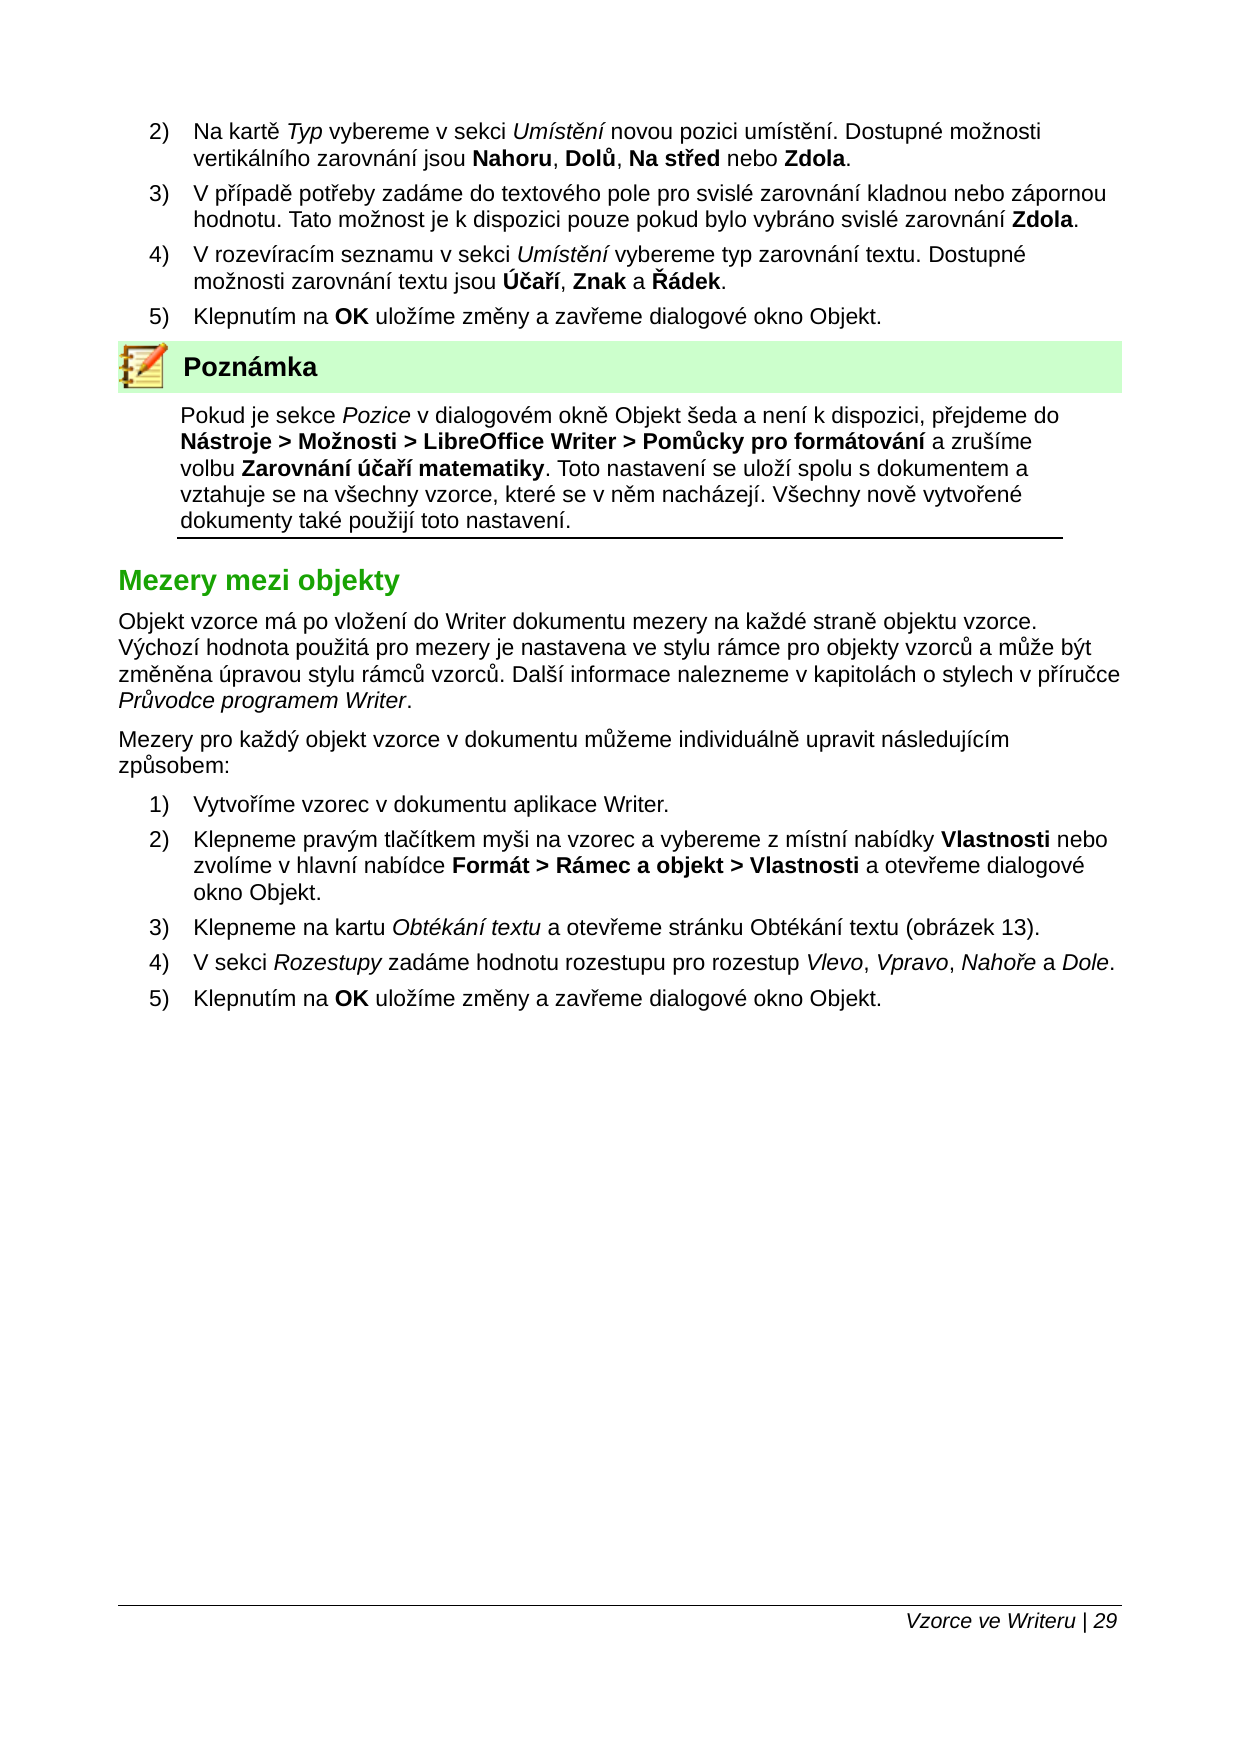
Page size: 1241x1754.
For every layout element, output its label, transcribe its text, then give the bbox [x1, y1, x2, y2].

list V případě potřeby zadáme do textového pole pro svislé zarovnání kladnou nebo zápornou hodnotu. Tato možnost je k dispozici pouze pokud bylo vybráno svislé zarovnání Zdola. [169, 180, 1122, 232]
list Klepnutím na OK uložíme změny a zavřeme dialogové okno Objekt. [169, 303, 1122, 329]
list Klepneme pravým tlačítkem myši na vzorec a vybereme z místní nabídky Vlastnosti nebo zvolíme v hlavní nabídce Formát > Rámec a objekt > Vlastnosti a otevřeme dialogové okno Objekt. [169, 826, 1122, 905]
list V sekci Rozestupy zadáme hodnotu rozestupu pro rozestup Vlevo, Vpravo, Nahoře a Dole. [169, 949, 1122, 976]
text Pokud je sekce Pozice v dialogovém okně Objekt šeda a není k dispozici, přejdeme do Nástroje > Možnosti > LibreOffice Writer > Pomůcky pro formátování a zrušíme volbu Zarovnání účaří matematiky. Toto nastavení se uloží spolu s dokumentem a vztahuje se na všechny vzorce, které se v něm nacházejí. Všechny nově vytvořené dokumenty také použijí toto nastavení. [177, 399, 1063, 537]
list Klepnutím na OK uložíme změny a zavřeme dialogové okno Objekt. [169, 984, 1122, 1011]
list Na kartě Typ vybereme v sekci Umístění novou pozici umístění. Dostupné možnosti vertikálního zarovnání jsou Nahoru, Dolů, Na střed nebo Zdola. [169, 118, 1122, 171]
picture [119, 341, 170, 392]
subtitle Poznámka [118, 341, 1122, 393]
text Objekt vzorce má po vložení do Writer dokumentu mezery na každé straně objektu vzorce. Výchozí hodnota použitá pro mezery je nastavena ve stylu rámce pro objekty vzorců a může být změněna úpravou stylu rámců vzorců. Další informace nalezneme v kapitolách o stylech v příručce Průvodce programem Writer. [118, 608, 1122, 713]
list Vytvoříme vzorec v dokumentu aplikace Writer. [169, 791, 1122, 817]
list V rozevíracím seznamu v sekci Umístění vybereme typ zarovnání textu. Dostupné možnosti zarovnání textu jsou Účaří, Znak a Řádek. [169, 241, 1122, 294]
subtitle Mezery mezi objekty [118, 562, 1122, 596]
list Klepneme na kartu Obtékání textu a otevřeme stránku Obtékání textu (obrázek 13). [169, 914, 1122, 940]
text Mezery pro každý objekt vzorce v dokumentu můžeme individuálně upravit následujícím způsobem: [118, 726, 1122, 778]
